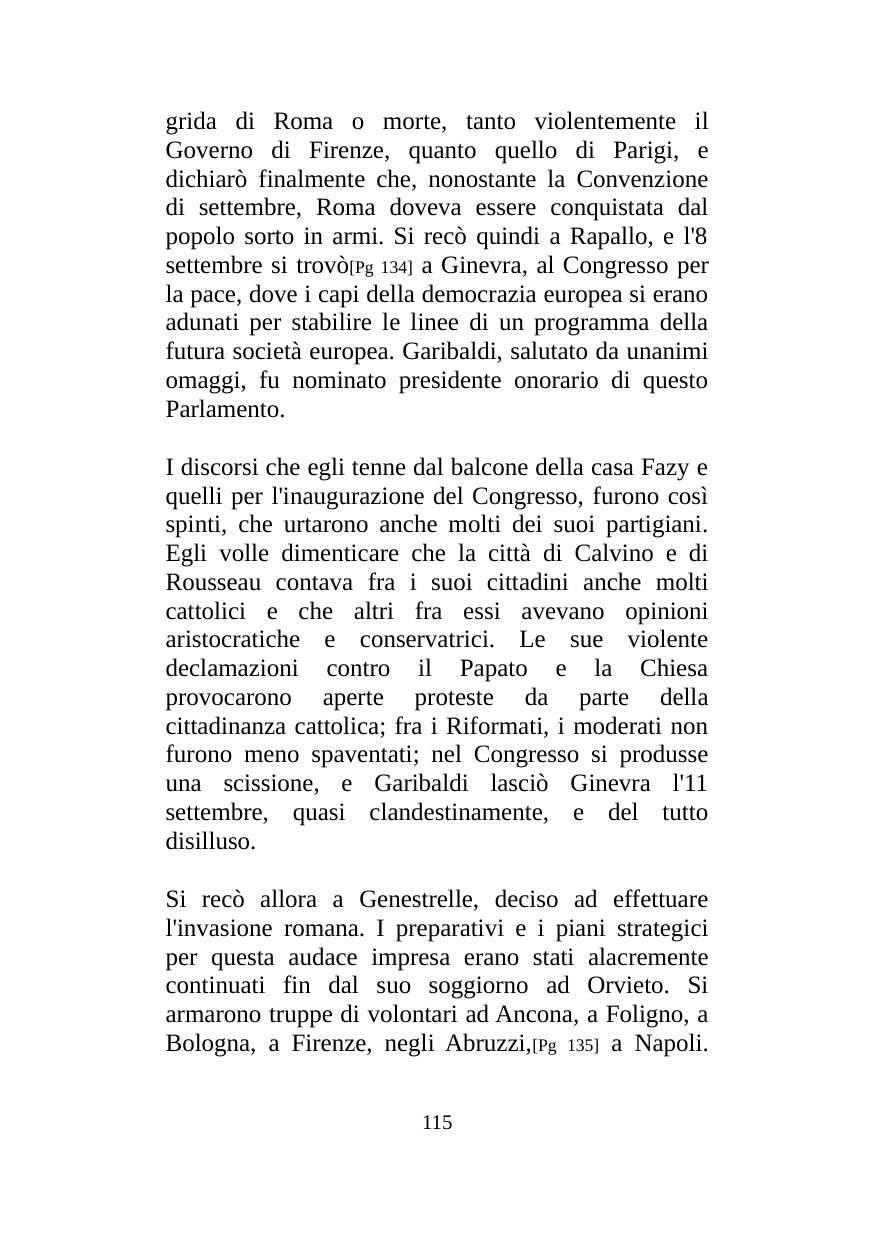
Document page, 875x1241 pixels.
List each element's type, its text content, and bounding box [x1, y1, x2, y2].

text grida di Roma o morte, tanto violentemente il Governo di Firenze, quanto quello di Parigi, e dichiarò finalmente che, nonostante la Convenzione di settembre, Roma doveva essere conquistata dal popolo sorto in armi. Si recò quindi a Rapallo, e l'8 settembre si trovò[Pg 134] a Ginevra, al Congresso per la pace, dove i capi della democrazia europea si erano adunati per stabilire le linee di un programma della futura società europea. Garibaldi, salutato da unanimi omaggi, fu nominato presidente onorario di questo Parlamento. [165, 106, 709, 422]
text Si recò allora a Genestrelle, deciso ad effettuare l'invasione romana. I preparativi e i piani strategici per questa audace impresa erano stati alacremente continuati fin dal suo soggiorno ad Orvieto. Si armarono truppe di volontari ad Ancona, a Foligno, a Bologna, a Firenze, negli Abruzzi,[Pg 135] a Napoli. [165, 884, 709, 1057]
text I discorsi che egli tenne dal balcone della casa Fazy e quelli per l'inaugurazione del Congresso, furono così spinti, che urtarono anche molti dei suoi partigiani. Egli volle dimenticare che la città di Calvino e di Rousseau contava fra i suoi cittadini anche molti cattolici e che altri fra essi avevano opinioni aristocratiche e conservatrici. Le sue violente declamazioni contro il Papato e la Chiesa provocarono aperte proteste da parte della cittadinanza cattolica; fra i Riformati, i moderati non furono meno spaventati; nel Congresso si produsse una scissione, e Garibaldi lasciò Ginevra l'11 settembre, quasi clandestinamente, e del tutto disilluso. [165, 452, 709, 854]
